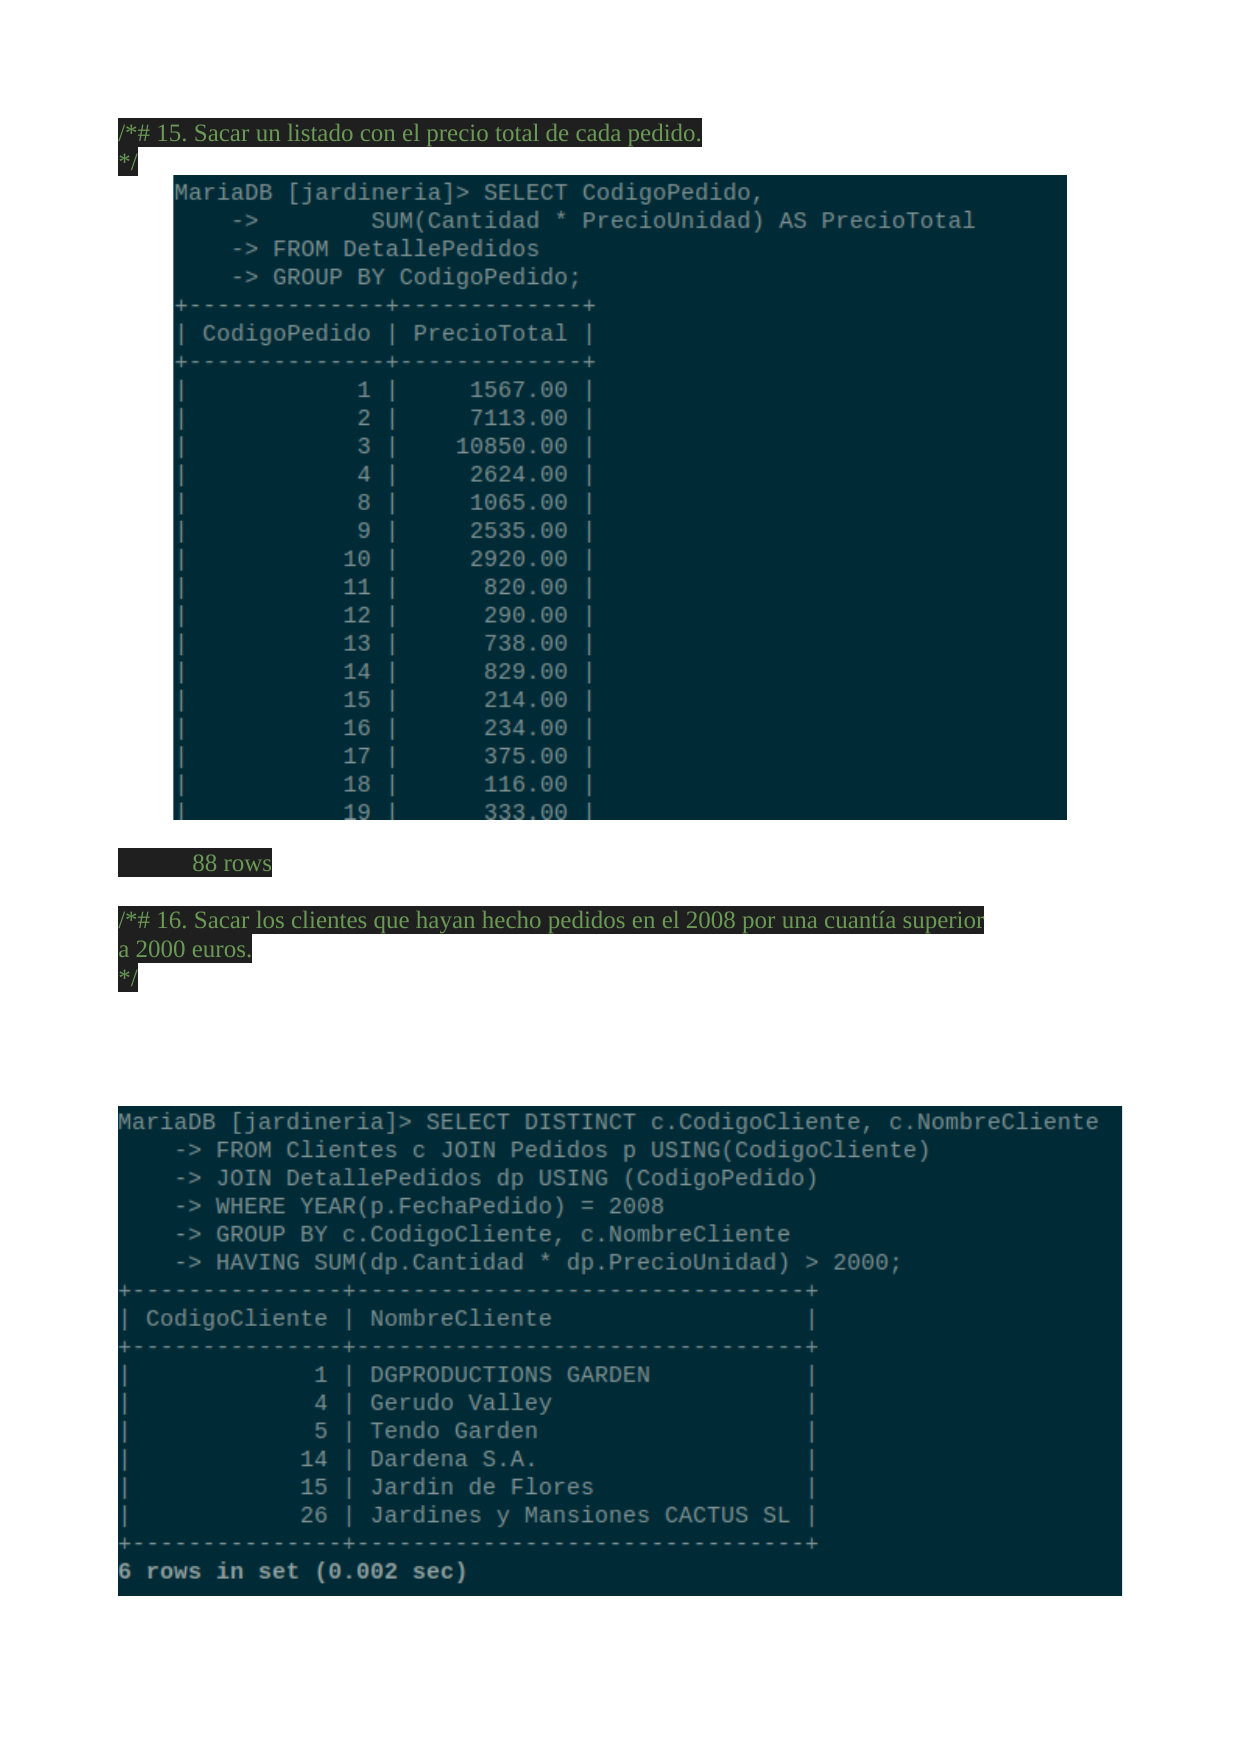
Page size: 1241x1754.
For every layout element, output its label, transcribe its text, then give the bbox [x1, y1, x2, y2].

picture [414, 1566, 453, 1578]
picture [864, 216, 876, 228]
picture [750, 1169, 761, 1185]
picture [359, 523, 370, 538]
picture [245, 1198, 257, 1213]
picture [219, 188, 228, 199]
picture [512, 1229, 523, 1241]
picture [345, 776, 356, 791]
text /*# 15. Sacar un listado con el precio total de cada pedido. [118, 118, 1122, 147]
picture [120, 1285, 131, 1296]
picture [486, 635, 496, 650]
picture [568, 1140, 579, 1157]
picture [455, 1454, 468, 1466]
picture [823, 213, 835, 228]
picture [442, 1454, 452, 1466]
picture [541, 267, 552, 284]
picture [513, 1393, 523, 1410]
picture [413, 1449, 424, 1466]
picture [724, 183, 735, 199]
picture [807, 1341, 817, 1352]
picture [430, 328, 439, 340]
picture [441, 1398, 454, 1410]
picture [526, 1477, 538, 1494]
picture [317, 1170, 326, 1185]
picture [359, 663, 369, 678]
picture [401, 1510, 410, 1522]
picture [218, 1142, 228, 1157]
picture [315, 1507, 327, 1522]
picture [231, 1170, 244, 1185]
picture [1059, 1117, 1069, 1129]
picture [681, 1142, 691, 1157]
picture [442, 328, 468, 340]
picture [500, 776, 511, 791]
picture [513, 328, 525, 340]
picture [500, 325, 511, 340]
picture [736, 1173, 747, 1185]
picture [568, 1482, 579, 1494]
picture [413, 1145, 424, 1157]
picture [455, 1173, 468, 1185]
picture [415, 325, 427, 340]
picture [344, 1145, 354, 1157]
picture [344, 1285, 355, 1296]
picture [332, 188, 341, 199]
picture [667, 1229, 676, 1241]
picture [500, 692, 511, 707]
picture [611, 1510, 635, 1522]
picture [810, 1169, 815, 1190]
picture [216, 1198, 242, 1213]
picture [725, 1140, 730, 1162]
picture [483, 1253, 510, 1269]
picture [500, 579, 510, 594]
picture [641, 216, 651, 228]
picture [486, 748, 497, 763]
picture [499, 211, 510, 228]
picture [638, 1257, 663, 1269]
picture [722, 1507, 734, 1522]
picture [400, 1198, 410, 1213]
picture [245, 1254, 258, 1269]
picture [371, 1225, 410, 1241]
picture [273, 1566, 285, 1578]
picture [385, 1426, 397, 1438]
picture [344, 1168, 355, 1185]
picture [246, 1117, 254, 1134]
picture [357, 1563, 384, 1578]
picture [457, 272, 468, 289]
picture [386, 1257, 397, 1274]
picture [640, 184, 680, 204]
picture [539, 1229, 551, 1241]
picture [302, 1507, 312, 1522]
picture [373, 1479, 382, 1494]
picture [835, 1114, 845, 1129]
picture [710, 211, 721, 228]
picture [371, 1145, 383, 1157]
picture [288, 1314, 298, 1325]
picture [525, 1398, 537, 1410]
picture [358, 551, 371, 566]
picture [595, 1510, 608, 1522]
picture [373, 213, 413, 228]
picture [400, 1426, 410, 1438]
picture [273, 1254, 284, 1269]
picture [372, 1201, 383, 1218]
picture [530, 325, 538, 340]
picture [513, 244, 525, 256]
picture [877, 1145, 887, 1157]
picture [513, 216, 525, 228]
picture [329, 1173, 341, 1185]
picture [694, 1173, 705, 1190]
picture [218, 1562, 243, 1578]
picture [472, 494, 482, 509]
picture [782, 1253, 787, 1274]
picture [413, 1254, 439, 1269]
text */ [118, 147, 1122, 176]
picture [371, 1170, 398, 1185]
picture [413, 1421, 424, 1438]
picture [345, 720, 356, 735]
picture [568, 1367, 635, 1382]
picture [497, 1168, 509, 1185]
picture [512, 1173, 523, 1190]
picture [441, 1310, 467, 1325]
picture [413, 1477, 424, 1494]
picture [287, 1170, 313, 1185]
picture [304, 1311, 312, 1325]
picture [247, 1309, 256, 1325]
picture [514, 523, 525, 538]
picture [275, 241, 285, 256]
picture [441, 1226, 467, 1241]
picture [247, 324, 257, 340]
picture [413, 1506, 424, 1522]
picture [287, 1254, 300, 1269]
picture [652, 1117, 663, 1129]
picture [682, 183, 707, 199]
picture [513, 663, 525, 679]
picture [736, 1117, 747, 1134]
picture [400, 1116, 412, 1127]
picture [611, 1198, 621, 1213]
picture [373, 188, 383, 199]
picture [554, 1114, 566, 1129]
picture [385, 1454, 398, 1466]
picture [318, 1562, 324, 1583]
picture [428, 1169, 440, 1185]
picture [988, 1114, 1014, 1129]
picture [429, 213, 455, 228]
picture [316, 1423, 327, 1438]
picture [387, 1145, 396, 1157]
picture [568, 1114, 580, 1129]
picture [331, 324, 342, 340]
picture [371, 1253, 382, 1269]
picture [302, 1198, 356, 1213]
picture [316, 188, 327, 199]
picture [514, 692, 525, 707]
picture [500, 804, 511, 820]
picture [273, 1314, 285, 1325]
picture [556, 184, 567, 199]
picture [582, 1257, 594, 1274]
picture [388, 356, 398, 367]
picture [189, 1114, 216, 1129]
picture [457, 244, 468, 256]
picture [274, 269, 343, 284]
picture [471, 1142, 480, 1157]
picture [611, 216, 637, 228]
picture [259, 1117, 271, 1129]
picture [217, 1310, 242, 1325]
picture [766, 1226, 775, 1241]
picture [486, 804, 497, 820]
picture [513, 579, 525, 594]
picture [498, 1510, 510, 1527]
picture [302, 1479, 313, 1494]
picture [472, 324, 482, 340]
picture [413, 1168, 424, 1185]
picture [417, 211, 424, 232]
picture [414, 1225, 425, 1241]
picture [445, 183, 452, 204]
picture [541, 692, 568, 707]
picture [736, 1229, 748, 1241]
picture [500, 551, 510, 566]
picture [387, 299, 399, 311]
picture [386, 1563, 398, 1578]
picture [792, 1145, 803, 1162]
picture [499, 1393, 509, 1410]
picture [359, 466, 370, 481]
picture [484, 1451, 496, 1466]
picture [472, 551, 482, 566]
picture [779, 1140, 790, 1157]
picture [596, 1170, 608, 1185]
picture [469, 1477, 495, 1494]
picture [737, 1507, 748, 1522]
picture [120, 1538, 131, 1548]
picture [723, 1225, 734, 1241]
picture [260, 1566, 271, 1578]
text /*# 16. Sacar los clientes que hayan hecho pedidos en el 2008 por una cuantía superior [118, 906, 1122, 934]
picture [259, 1198, 285, 1213]
picture [528, 267, 539, 284]
picture [542, 1253, 550, 1260]
picture [723, 1253, 734, 1269]
picture [511, 1451, 524, 1466]
picture [316, 1254, 356, 1269]
picture [358, 494, 370, 509]
picture [697, 216, 708, 228]
picture [724, 216, 736, 228]
picture [610, 1254, 622, 1269]
picture [459, 1562, 465, 1583]
picture [470, 1114, 481, 1129]
picture [500, 720, 511, 735]
picture [751, 1229, 761, 1241]
picture [486, 216, 497, 228]
picture [359, 692, 370, 707]
picture [402, 188, 411, 199]
picture [358, 1112, 369, 1129]
picture [218, 1170, 228, 1185]
picture [473, 213, 482, 228]
picture [514, 494, 525, 509]
picture [485, 184, 511, 199]
picture [708, 1142, 720, 1157]
picture [371, 1367, 481, 1382]
picture [525, 1507, 552, 1522]
picture [471, 239, 482, 256]
picture [807, 1256, 818, 1268]
picture [511, 1253, 523, 1269]
picture [486, 382, 511, 397]
picture [315, 1314, 327, 1325]
picture [539, 1170, 566, 1185]
picture [374, 241, 383, 256]
picture [247, 243, 258, 254]
picture [302, 324, 327, 340]
picture [964, 211, 975, 228]
picture [234, 1112, 241, 1134]
picture [514, 466, 525, 481]
picture [500, 438, 525, 453]
picture [190, 1172, 201, 1183]
picture [444, 267, 455, 284]
picture [329, 1145, 341, 1157]
picture [893, 1266, 898, 1274]
picture [738, 188, 750, 199]
picture [821, 1117, 831, 1129]
picture [624, 1198, 650, 1213]
picture [736, 1142, 748, 1157]
picture [458, 1255, 466, 1269]
picture [835, 1254, 845, 1269]
picture [598, 1145, 607, 1157]
picture [583, 1506, 594, 1522]
picture [458, 438, 469, 453]
picture [399, 1173, 411, 1185]
picture [1031, 1117, 1042, 1129]
picture [681, 1168, 692, 1185]
picture [177, 356, 187, 367]
picture [512, 1142, 524, 1157]
picture [344, 324, 355, 340]
picture [709, 1225, 720, 1241]
picture [471, 1173, 480, 1185]
picture [455, 1510, 467, 1522]
picture [583, 1114, 592, 1129]
picture [862, 1145, 874, 1157]
picture [694, 1507, 706, 1522]
picture [483, 1114, 495, 1129]
picture [360, 1197, 366, 1218]
picture [527, 211, 538, 228]
picture [848, 1254, 888, 1269]
picture [485, 1426, 494, 1438]
picture [780, 1507, 790, 1522]
picture [485, 438, 497, 453]
picture [429, 244, 440, 256]
picture [652, 1169, 677, 1185]
picture [231, 1142, 271, 1157]
picture [500, 635, 525, 650]
picture [400, 267, 440, 284]
picture [486, 692, 496, 707]
picture [497, 1229, 509, 1241]
picture [386, 188, 398, 199]
picture [555, 272, 567, 284]
picture [486, 239, 497, 256]
picture [471, 269, 497, 284]
picture [738, 211, 749, 228]
picture [793, 1112, 804, 1129]
picture [190, 1200, 201, 1211]
picture [500, 748, 510, 763]
picture [274, 325, 300, 340]
picture [401, 1482, 410, 1494]
picture [442, 1257, 452, 1269]
picture [316, 1226, 327, 1241]
picture [499, 239, 510, 256]
picture [610, 1114, 622, 1129]
picture [401, 1454, 410, 1466]
picture [540, 1482, 552, 1494]
picture [499, 607, 525, 622]
picture [584, 1482, 593, 1494]
picture [203, 1314, 214, 1330]
picture [890, 1117, 901, 1129]
picture [175, 1117, 187, 1129]
picture [778, 1229, 790, 1241]
picture [486, 776, 497, 791]
picture [513, 267, 524, 284]
picture [891, 1142, 901, 1157]
picture [428, 1114, 453, 1129]
picture [497, 1314, 509, 1325]
picture [541, 410, 568, 425]
picture [358, 328, 371, 340]
picture [458, 216, 468, 228]
picture [372, 1423, 384, 1438]
picture [358, 269, 371, 284]
picture [756, 211, 762, 232]
picture [483, 1398, 496, 1410]
picture [512, 1479, 523, 1494]
picture [386, 244, 399, 256]
picture [486, 720, 496, 735]
picture [583, 183, 623, 199]
picture [483, 1197, 509, 1213]
picture [428, 1477, 440, 1494]
picture [638, 1170, 650, 1185]
picture [427, 1229, 438, 1246]
picture [937, 213, 946, 228]
picture [624, 1114, 636, 1129]
picture [904, 1145, 916, 1157]
picture [652, 1198, 664, 1213]
picture [750, 1140, 775, 1157]
picture [345, 1117, 354, 1129]
picture [471, 438, 483, 453]
picture [712, 188, 721, 199]
picture [329, 1563, 342, 1578]
picture [541, 1114, 550, 1129]
picture [848, 1117, 860, 1129]
picture [652, 1142, 678, 1157]
picture [441, 1168, 452, 1185]
picture [359, 1142, 368, 1157]
picture [344, 241, 370, 256]
picture [540, 1367, 552, 1382]
picture [541, 523, 568, 538]
picture [401, 1398, 410, 1410]
picture [344, 1537, 355, 1548]
picture [343, 1229, 354, 1241]
picture [442, 1482, 452, 1494]
picture [497, 1421, 523, 1438]
picture [345, 804, 357, 820]
picture [680, 1254, 706, 1269]
picture [346, 663, 355, 679]
picture [485, 328, 497, 340]
picture [779, 1112, 790, 1129]
picture [582, 1170, 593, 1185]
picture [976, 1117, 985, 1129]
picture [625, 1257, 634, 1269]
picture [218, 324, 243, 340]
picture [358, 720, 370, 735]
picture [344, 1341, 354, 1352]
picture [541, 635, 568, 650]
picture [345, 579, 371, 594]
picture [541, 494, 568, 509]
picture [527, 184, 539, 199]
picture [359, 382, 370, 397]
picture [850, 216, 862, 228]
picture [416, 188, 425, 199]
picture [344, 183, 355, 199]
picture [599, 216, 608, 228]
picture [558, 1197, 563, 1218]
picture [316, 1395, 327, 1410]
picture [246, 184, 272, 199]
picture [485, 466, 497, 481]
picture [499, 272, 510, 284]
picture [500, 410, 511, 425]
picture [385, 1482, 398, 1494]
picture [723, 1112, 734, 1129]
picture [694, 1142, 705, 1157]
text 88 rows [118, 848, 1122, 877]
picture [792, 1173, 804, 1185]
text */ [118, 963, 1122, 992]
picture [680, 1229, 691, 1241]
picture [261, 1314, 270, 1325]
picture [541, 607, 568, 622]
picture [485, 579, 497, 594]
picture [345, 607, 356, 622]
picture [567, 1253, 579, 1269]
picture [485, 494, 511, 509]
picture [918, 1114, 929, 1129]
picture [427, 1454, 439, 1466]
picture [371, 1451, 384, 1466]
picture [232, 188, 243, 199]
picture [709, 1257, 719, 1269]
picture [807, 1285, 818, 1296]
picture [316, 1140, 327, 1157]
picture [541, 466, 568, 481]
picture [921, 216, 933, 228]
picture [471, 1225, 481, 1241]
picture [455, 1198, 482, 1213]
picture [541, 663, 568, 679]
picture [515, 185, 524, 199]
picture [584, 213, 596, 228]
picture [512, 1367, 537, 1382]
picture [190, 1256, 201, 1268]
picture [385, 1309, 425, 1325]
picture [316, 1479, 327, 1494]
picture [287, 1142, 299, 1157]
picture [359, 748, 369, 763]
picture [558, 211, 565, 218]
picture [402, 239, 412, 256]
picture [625, 1145, 636, 1161]
picture [780, 213, 807, 228]
picture [556, 324, 566, 340]
picture [205, 188, 214, 199]
picture [541, 438, 568, 453]
picture [736, 1253, 747, 1269]
picture [472, 466, 482, 481]
picture [667, 1253, 678, 1269]
picture [275, 1117, 284, 1129]
picture [427, 1426, 440, 1438]
picture [541, 184, 552, 199]
picture [161, 1566, 201, 1578]
picture [120, 1341, 130, 1352]
picture [443, 1142, 452, 1157]
picture [413, 1201, 438, 1213]
picture [176, 299, 188, 311]
picture [709, 1507, 720, 1522]
picture [486, 607, 496, 622]
picture [893, 216, 905, 228]
picture [569, 1170, 578, 1185]
picture [778, 1169, 789, 1185]
picture [1044, 1117, 1056, 1129]
picture [162, 1112, 173, 1129]
picture [680, 1114, 692, 1129]
picture [582, 1229, 593, 1241]
picture [541, 328, 553, 340]
picture [191, 1314, 200, 1325]
picture [358, 1168, 369, 1185]
picture [261, 1254, 270, 1269]
picture [653, 213, 680, 228]
picture [513, 551, 525, 566]
picture [471, 1253, 481, 1269]
picture [148, 1117, 158, 1129]
picture [429, 188, 440, 199]
picture [316, 1451, 327, 1466]
picture [345, 692, 356, 707]
picture [259, 1170, 270, 1185]
picture [260, 328, 271, 345]
picture [329, 1117, 341, 1129]
picture [555, 1140, 566, 1157]
picture [118, 1563, 131, 1578]
picture [469, 1395, 482, 1410]
picture [472, 523, 482, 538]
picture [416, 239, 427, 256]
picture [455, 1142, 468, 1157]
picture [442, 1197, 452, 1213]
picture [359, 410, 369, 425]
picture [750, 1257, 762, 1269]
picture [458, 186, 469, 198]
picture [291, 183, 298, 204]
picture [472, 410, 482, 425]
picture [514, 748, 525, 763]
picture [806, 1142, 832, 1157]
picture [529, 244, 538, 256]
picture [765, 1168, 776, 1185]
picture [161, 1309, 186, 1325]
picture [514, 382, 524, 397]
picture [359, 607, 369, 622]
picture [316, 1367, 327, 1382]
picture [514, 804, 525, 820]
picture [147, 1310, 158, 1325]
picture [513, 1197, 524, 1213]
picture [472, 382, 483, 397]
picture [500, 466, 510, 481]
picture [540, 1398, 552, 1414]
picture [526, 1426, 537, 1438]
picture [541, 382, 568, 397]
picture [472, 1510, 480, 1522]
picture [849, 1140, 860, 1157]
picture [173, 184, 201, 199]
picture [360, 1253, 366, 1274]
picture [443, 241, 455, 256]
picture [932, 1112, 972, 1129]
picture [626, 1169, 632, 1190]
picture [570, 1510, 579, 1522]
picture [414, 1398, 424, 1410]
picture [1017, 1112, 1028, 1129]
picture [302, 1112, 313, 1129]
picture [485, 1225, 495, 1241]
picture [527, 1226, 536, 1241]
picture [485, 551, 497, 566]
picture [358, 776, 370, 791]
picture [653, 1225, 664, 1241]
picture [442, 1510, 452, 1522]
picture [513, 776, 525, 791]
picture [610, 1226, 650, 1241]
picture [585, 356, 595, 367]
picture [428, 1506, 440, 1522]
picture [373, 269, 385, 284]
picture [765, 1507, 776, 1522]
picture [385, 1510, 398, 1522]
picture [541, 748, 568, 763]
picture [371, 1395, 397, 1410]
picture [582, 1145, 594, 1157]
picture [526, 1114, 538, 1129]
picture [359, 635, 370, 650]
picture [949, 216, 961, 228]
picture [302, 1451, 313, 1466]
picture [541, 776, 568, 791]
picture [217, 1254, 244, 1269]
picture [302, 1140, 313, 1157]
picture [500, 663, 510, 679]
picture [908, 213, 919, 228]
picture [514, 410, 525, 425]
picture [554, 1510, 565, 1522]
picture [498, 1114, 510, 1129]
picture [638, 1367, 649, 1382]
picture [807, 1538, 818, 1548]
picture [541, 579, 568, 594]
picture [316, 1117, 326, 1129]
picture [457, 1114, 467, 1129]
picture [190, 1144, 201, 1155]
picture [525, 1197, 552, 1213]
picture [694, 1226, 706, 1241]
picture [427, 1393, 438, 1410]
picture [541, 804, 568, 820]
picture [345, 551, 356, 566]
picture [806, 1117, 817, 1129]
picture [1074, 1114, 1083, 1129]
picture [429, 1314, 438, 1325]
picture [500, 1367, 508, 1382]
picture [217, 1226, 286, 1241]
picture [708, 1170, 734, 1185]
picture [541, 720, 568, 735]
picture [388, 1112, 395, 1134]
picture [287, 1112, 298, 1129]
picture [345, 748, 356, 763]
picture [247, 271, 258, 282]
picture [190, 1228, 201, 1240]
picture [288, 241, 329, 256]
picture [666, 1507, 692, 1522]
picture [525, 1140, 551, 1157]
picture [303, 188, 311, 204]
picture [301, 1226, 314, 1241]
picture [539, 1314, 551, 1325]
picture [627, 188, 636, 199]
picture [584, 299, 595, 311]
picture [750, 1114, 776, 1129]
picture [500, 523, 511, 538]
picture [149, 1566, 159, 1578]
picture [484, 1367, 496, 1382]
picture [880, 216, 890, 228]
picture [683, 216, 693, 228]
picture [360, 188, 369, 199]
picture [371, 1117, 384, 1129]
picture [485, 1314, 494, 1325]
picture [596, 1114, 607, 1129]
picture [288, 1563, 298, 1578]
picture [346, 635, 356, 650]
picture [764, 1253, 775, 1269]
picture [512, 1314, 523, 1325]
picture [922, 1140, 928, 1162]
text a 2000 euros. [118, 934, 1122, 963]
picture [838, 216, 847, 228]
picture [359, 438, 370, 453]
picture [247, 1170, 256, 1185]
picture [358, 804, 370, 820]
picture [203, 325, 215, 340]
picture [118, 1114, 145, 1129]
picture [247, 215, 258, 226]
picture [471, 1309, 480, 1325]
picture [514, 720, 525, 735]
picture [528, 1311, 536, 1325]
picture [456, 1423, 482, 1438]
picture [373, 1507, 382, 1522]
picture [541, 551, 568, 566]
picture [555, 1482, 564, 1494]
picture [486, 410, 497, 425]
picture [694, 1112, 719, 1129]
picture [485, 663, 497, 679]
picture [486, 523, 497, 538]
picture [835, 1140, 846, 1157]
picture [371, 1310, 382, 1325]
picture [640, 1510, 649, 1522]
picture [1086, 1117, 1098, 1129]
picture [484, 1142, 495, 1157]
